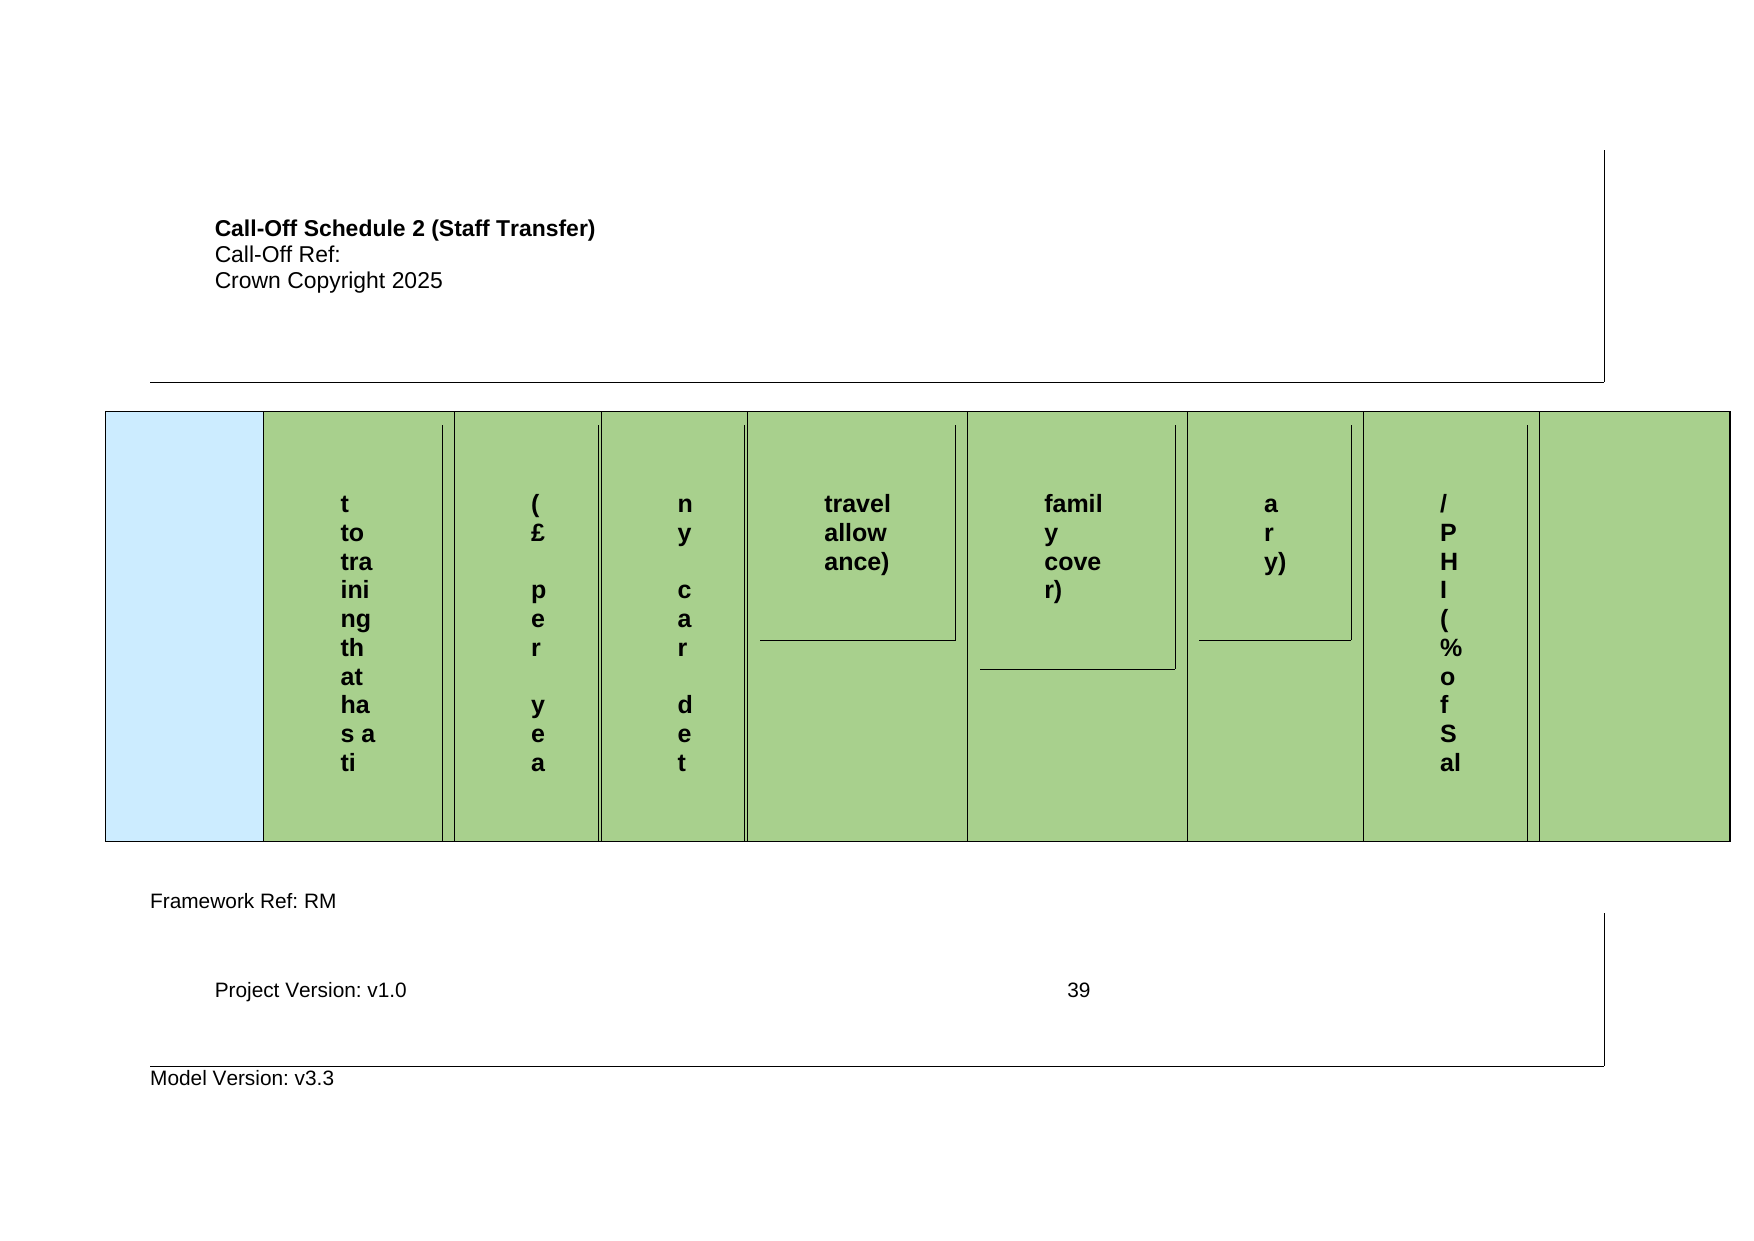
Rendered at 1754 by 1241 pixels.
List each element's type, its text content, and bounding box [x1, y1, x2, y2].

table_cell travel allowance) [748, 412, 967, 841]
table_cell (£ per yea [455, 412, 601, 841]
table_cell ary) [1188, 412, 1363, 841]
table_cell [1540, 412, 1729, 841]
table_cell / PHI (% of Sal [1364, 412, 1539, 841]
table_cell t to training that has a ti [264, 412, 454, 841]
table_cell ny car det [602, 412, 747, 841]
table_cell [106, 412, 263, 841]
table_cell family cover) [968, 412, 1187, 841]
